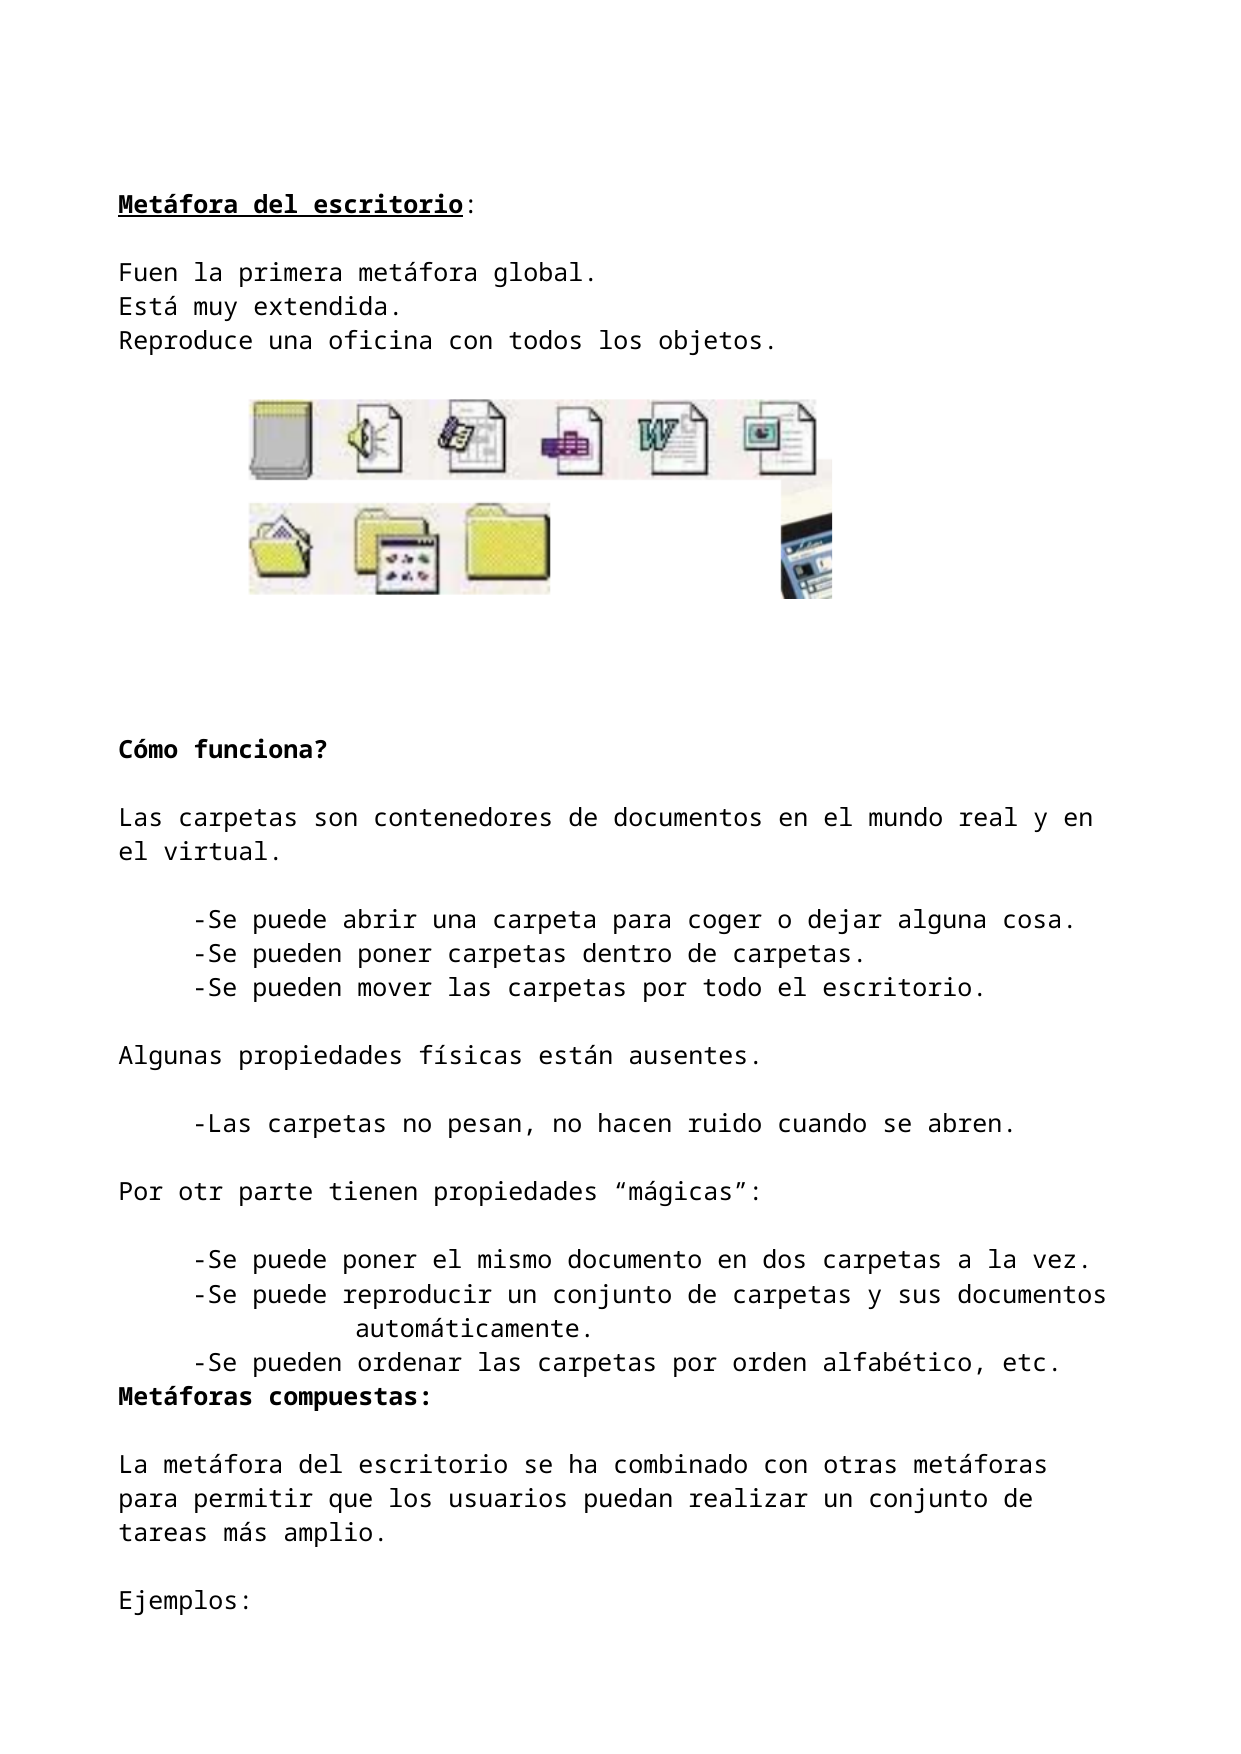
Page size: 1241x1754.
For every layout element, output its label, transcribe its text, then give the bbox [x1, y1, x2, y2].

text Está muy extendida. [118, 288, 1122, 322]
text -Se puede poner el mismo documento en dos carpetas a la vez. [118, 1242, 1122, 1276]
text -Las carpetas no pesan, no hacen ruido cuando se abren. [118, 1106, 1122, 1140]
text Metáfora del escritorio: [118, 186, 1122, 220]
picture [239, 390, 833, 599]
text Ejemplos: [118, 1583, 1122, 1617]
text -Se pueden mover las carpetas por todo el escritorio. [118, 970, 1122, 1004]
text -Se puede reproducir un conjunto de carpetas y sus documentos automáticamente. [118, 1276, 1122, 1344]
text -Se pueden poner carpetas dentro de carpetas. [118, 936, 1122, 970]
text -Se pueden ordenar las carpetas por orden alfabético, etc. [118, 1344, 1122, 1378]
text -Se puede abrir una carpeta para coger o dejar alguna cosa. [118, 902, 1122, 936]
text Metáforas compuestas: [118, 1378, 1122, 1412]
text Cómo funciona? [118, 731, 1122, 765]
text Fuen la primera metáfora global. [118, 254, 1122, 288]
text Las carpetas son contenedores de documentos en el mundo real y en el virtual. [118, 799, 1122, 867]
text Algunas propiedades físicas están ausentes. [118, 1038, 1122, 1072]
text Por otr parte tienen propiedades “mágicas”: [118, 1174, 1122, 1208]
text La metáfora del escritorio se ha combinado con otras metáforas para permitir que los usuarios puedan realizar un conjunto de tareas más amplio. [118, 1447, 1122, 1549]
text Reproduce una oficina con todos los objetos. [118, 322, 1122, 357]
